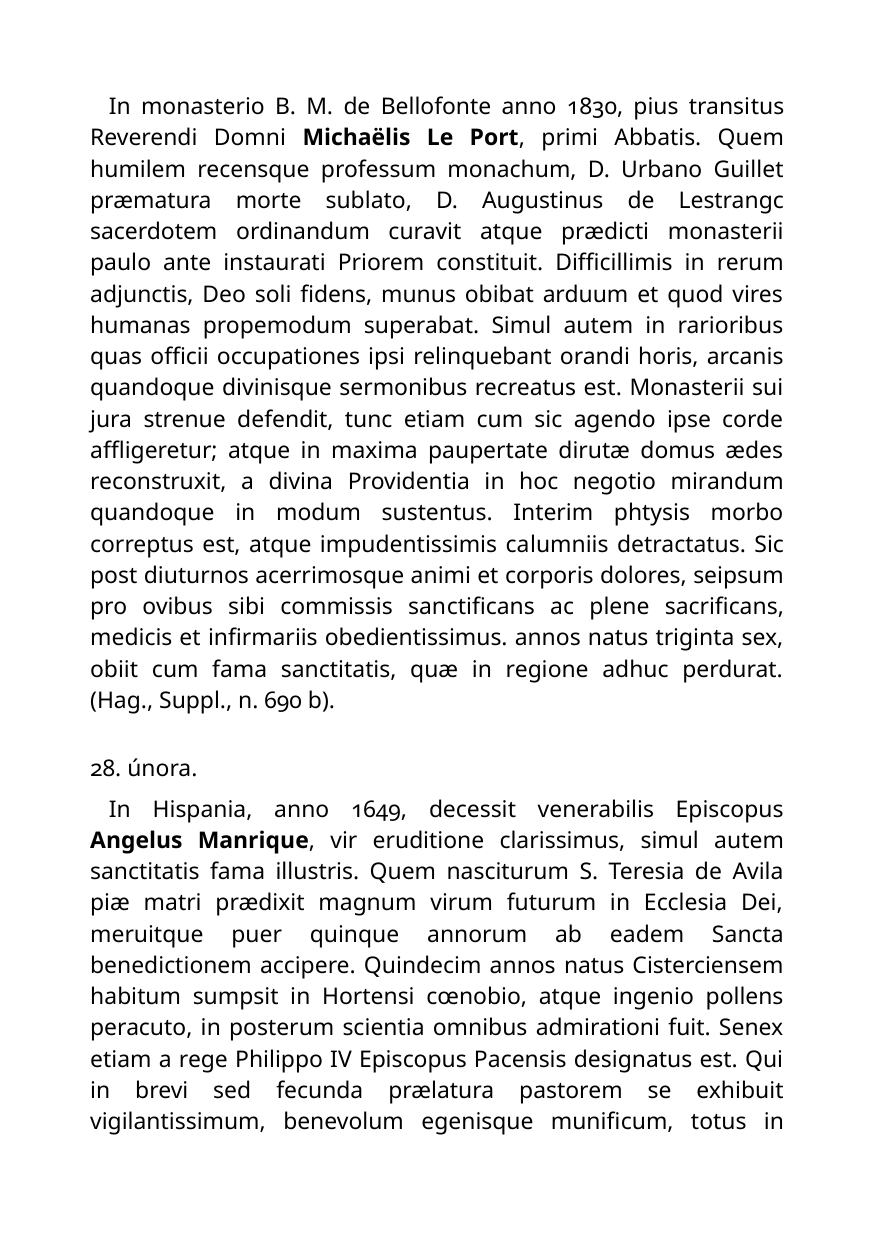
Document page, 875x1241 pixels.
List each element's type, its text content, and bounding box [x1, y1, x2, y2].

text In monasterio B. M. de Bellofonte anno 1830, pius transi­tus Reverendi Domni Michaëlis Le Port, primi Abbatis. Quem humilem recensque professum monachum, D. Urbano Guillet præmatura morte sublato, D. Augustinus de Lestrangc sacerdotem ordinandum curavit atque prædicti monasterii paulo ante instaurati Priorem constituit. Difficillimis in rerum adjunctis, Deo soli fidens, munus obibat arduum et quod vires humanas propemodum superabat. Simul autem in rarioribus quas officii occupationes ipsi relinquebant orandi horis, arcanis quandoque divinisque sermonibus recreatus est. Monasterii sui jura strenue defendit, tunc etiam cum sic agendo ipse corde affligeretur; atque in maxima paupertate dirutæ domus ædes reconstruxit, a divina Providentia in hoc negotio mirandum quandoque in modum sustentus. Interim phtysis morbo correptus est, atque impudentissimis ca­lumniis detractatus. Sic post diuturnos acerrimosque animi et corporis dolores, seipsum pro ovibus sibi commissis san­ctificans ac plene sacrificans, medicis et infirmariis obedientissimus. annos natus triginta sex, obiit cum fama sanctitatis, quæ in regione adhuc perdurat. (Hag., Suppl., n. 690 b). [90, 90, 784, 715]
text In Hispania, anno 1649, decessit venerabilis Episcopus Angelus Manrique, vir eruditione clarissimus, simul autem sanctitatis fama illustris. Quem nasciturum S. Teresia de Avila piæ matri prædixit magnum virum futurum in Ecclesia Dei, meruitque puer quinque annorum ab eadem Sancta benedictionem accipere. Quindecim annos natus Cisterciensem habitum sumpsit in Hortensi cœnobio, atque ingenio pollens peracuto, in posterum scientia omnibus admirationi fuit. Senex etiam a rege Philippo IV Episcopus Pacensis designatus est. Qui in brevi sed fecunda prælatura pastorem se exhibuit vigilantissimum, benevolum egenisque munifi­cum, totus in [90, 792, 784, 1136]
text 28. února. [90, 752, 784, 783]
